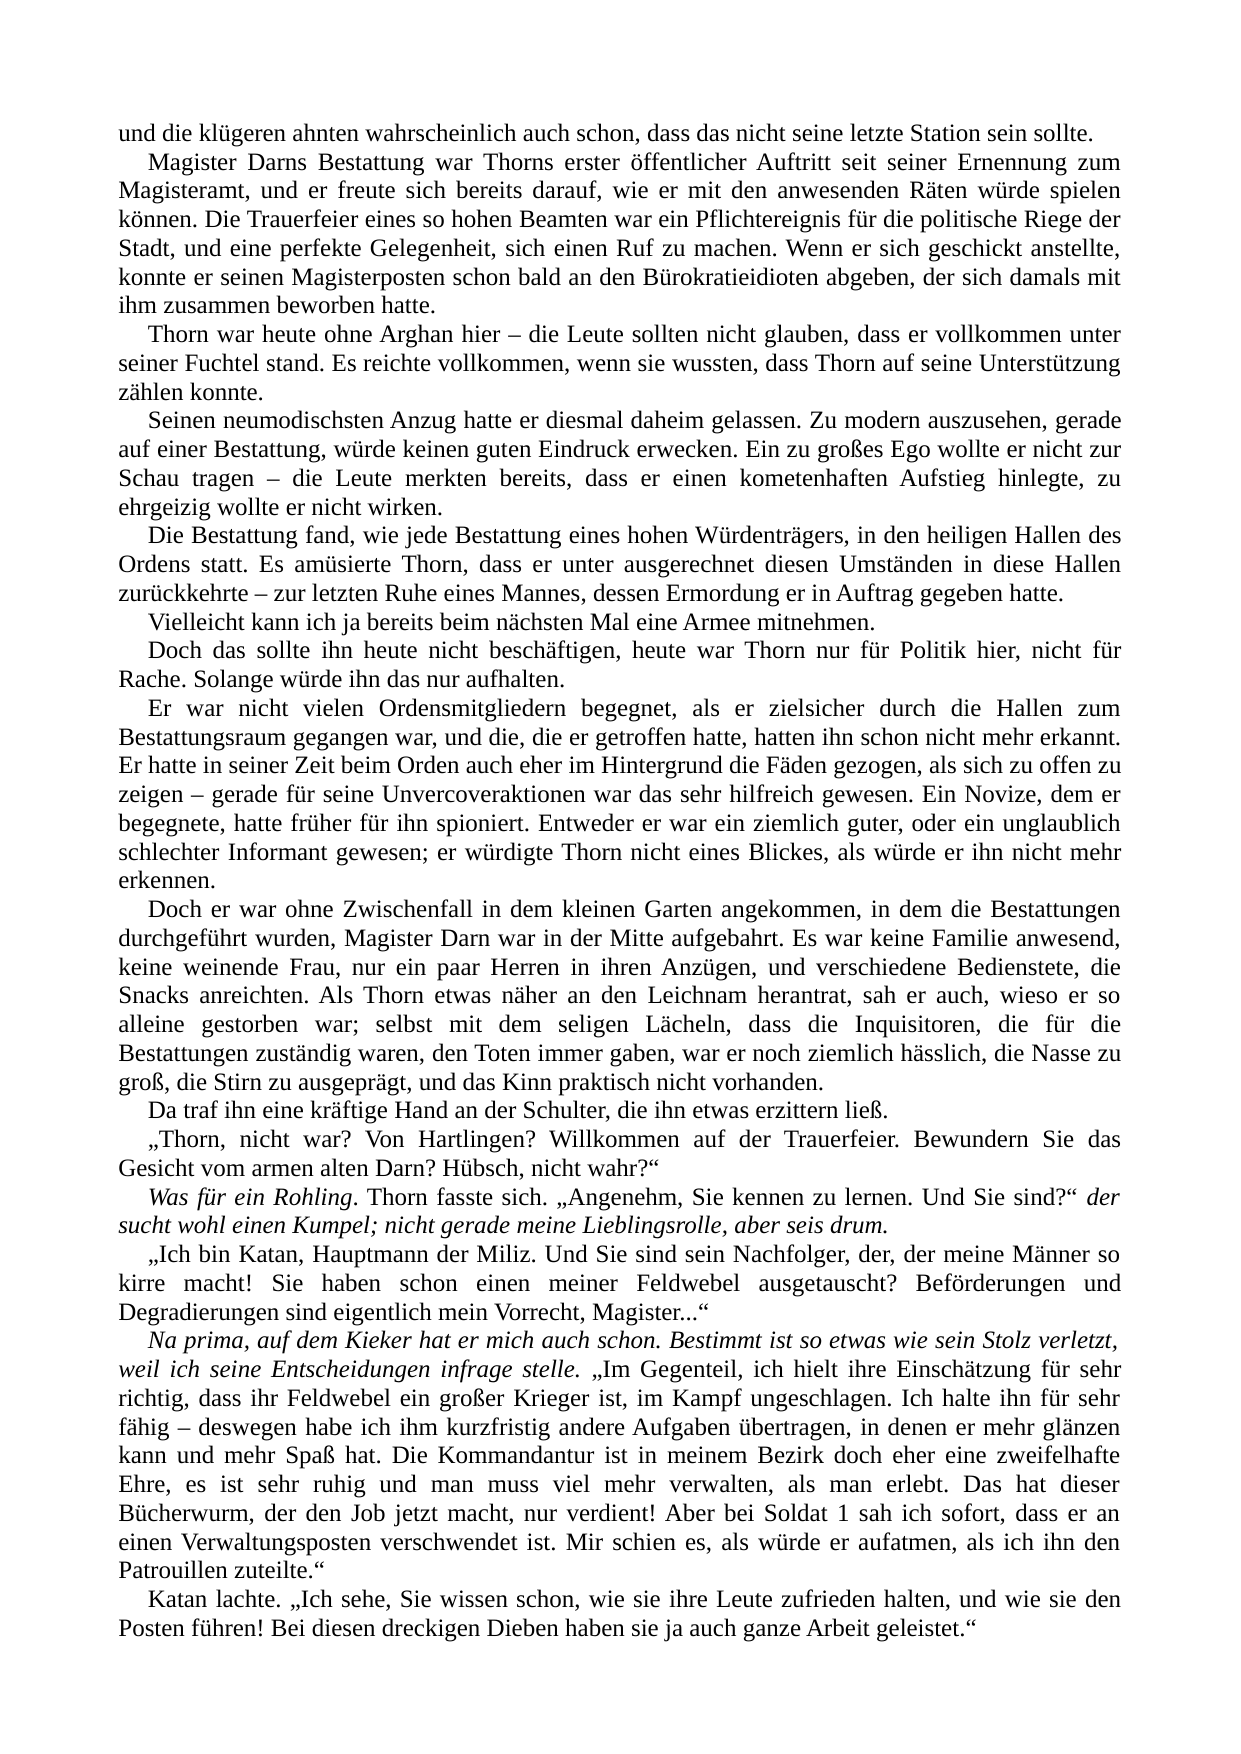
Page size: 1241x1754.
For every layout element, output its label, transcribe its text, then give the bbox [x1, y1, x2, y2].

text „Thorn, nicht war? Von Hartlingen? Willkommen auf der Trauerfeier. Bewundern Sie das Gesicht vom armen alten Darn? Hübsch, nicht wahr?“ [118, 1124, 1122, 1182]
text Doch er war ohne Zwischenfall in dem kleinen Garten angekommen, in dem die Bestattungen durchgeführt wurden, Magister Darn war in der Mitte aufgebahrt. Es war keine Familie anwesend, keine weinende Frau, nur ein paar Herren in ihren Anzügen, und verschiedene Bedienstete, die Snacks anreichten. Als Thorn etwas näher an den Leichnam herantrat, sah er auch, wieso er so alleine gestorben war; selbst mit dem seligen Lächeln, dass die Inquisitoren, die für die Bestattungen zuständig waren, den Toten immer gaben, war er noch ziemlich hässlich, die Nasse zu groß, die Stirn zu ausgeprägt, und das Kinn praktisch nicht vorhanden. [118, 894, 1122, 1096]
text Katan lachte. „Ich sehe, Sie wissen schon, wie sie ihre Leute zufrieden halten, und wie sie den Posten führen! Bei diesen dreckigen Dieben haben sie ja auch ganze Arbeit geleistet.“ [118, 1584, 1122, 1642]
text Thorn war heute ohne Arghan hier – die Leute sollten nicht glauben, dass er vollkommen unter seiner Fuchtel stand. Es reichte vollkommen, wenn sie wussten, dass Thorn auf seine Unterstützung zählen konnte. [118, 319, 1122, 406]
text Doch das sollte ihn heute nicht beschäftigen, heute war Thorn nur für Politik hier, nicht für Rache. Solange würde ihn das nur aufhalten. [118, 636, 1122, 693]
text Magister Darns Bestattung war Thorns erster öffentlicher Auftritt seit seiner Ernennung zum Magisteramt, und er freute sich bereits darauf, wie er mit den anwesenden Räten würde spielen können. Die Trauerfeier eines so hohen Beamten war ein Pflichtereignis für die politische Riege der Stadt, und eine perfekte Gelegenheit, sich einen Ruf zu machen. Wenn er sich geschickt anstellte, konnte er seinen Magisterposten schon bald an den Bürokratieidioten abgeben, der sich damals mit ihm zusammen beworben hatte. [118, 147, 1122, 319]
text Seinen neumodischsten Anzug hatte er diesmal daheim gelassen. Zu modern auszusehen, gerade auf einer Bestattung, würde keinen guten Eindruck erwecken. Ein zu großes Ego wollte er nicht zur Schau tragen – die Leute merkten bereits, dass er einen kometenhaften Aufstieg hinlegte, zu ehrgeizig wollte er nicht wirken. [118, 406, 1122, 521]
text Vielleicht kann ich ja bereits beim nächsten Mal eine Armee mitnehmen. [118, 607, 1122, 636]
text Er war nicht vielen Ordensmitgliedern begegnet, als er zielsicher durch die Hallen zum Bestattungsraum gegangen war, und die, die er getroffen hatte, hatten ihn schon nicht mehr erkannt. Er hatte in seiner Zeit beim Orden auch eher im Hintergrund die Fäden gezogen, als sich zu offen zu zeigen – gerade für seine Unvercoveraktionen war das sehr hilfreich gewesen. Ein Novize, dem er begegnete, hatte früher für ihn spioniert. Entweder er war ein ziemlich guter, oder ein unglaublich schlechter Informant gewesen; er würdigte Thorn nicht eines Blickes, als würde er ihn nicht mehr erkennen. [118, 693, 1122, 894]
text Was für ein Rohling. Thorn fasste sich. „Angenehm, Sie kennen zu lernen. Und Sie sind?“ der sucht wohl einen Kumpel; nicht gerade meine Lieblingsrolle, aber seis drum. [118, 1182, 1122, 1239]
text und die klügeren ahnten wahrscheinlich auch schon, dass das nicht seine letzte Station sein sollte. [118, 118, 1122, 147]
text Da traf ihn eine kräftige Hand an der Schulter, die ihn etwas erzittern ließ. [118, 1096, 1122, 1124]
text Die Bestattung fand, wie jede Bestattung eines hohen Würdenträgers, in den heiligen Hallen des Ordens statt. Es amüsierte Thorn, dass er unter ausgerechnet diesen Umständen in diese Hallen zurückkehrte – zur letzten Ruhe eines Mannes, dessen Ermordung er in Auftrag gegeben hatte. [118, 521, 1122, 607]
text „Ich bin Katan, Hauptmann der Miliz. Und Sie sind sein Nachfolger, der, der meine Männer so kirre macht! Sie haben schon einen meiner Feldwebel ausgetauscht? Beförderungen und Degradierungen sind eigentlich mein Vorrecht, Magister...“ [118, 1239, 1122, 1326]
text Na prima, auf dem Kieker hat er mich auch schon. Bestimmt ist so etwas wie sein Stolz verletzt, weil ich seine Entscheidungen infrage stelle. „Im Gegenteil, ich hielt ihre Einschätzung für sehr richtig, dass ihr Feldwebel ein großer Krieger ist, im Kampf ungeschlagen. Ich halte ihn für sehr fähig – deswegen habe ich ihm kurzfristig andere Aufgaben übertragen, in denen er mehr glänzen kann und mehr Spaß hat. Die Kommandantur ist in meinem Bezirk doch eher eine zweifelhafte Ehre, es ist sehr ruhig und man muss viel mehr verwalten, als man erlebt. Das hat dieser Bücherwurm, der den Job jetzt macht, nur verdient! Aber bei Soldat 1 sah ich sofort, dass er an einen Verwaltungsposten verschwendet ist. Mir schien es, als würde er aufatmen, als ich ihn den Patrouillen zuteilte.“ [118, 1326, 1122, 1584]
